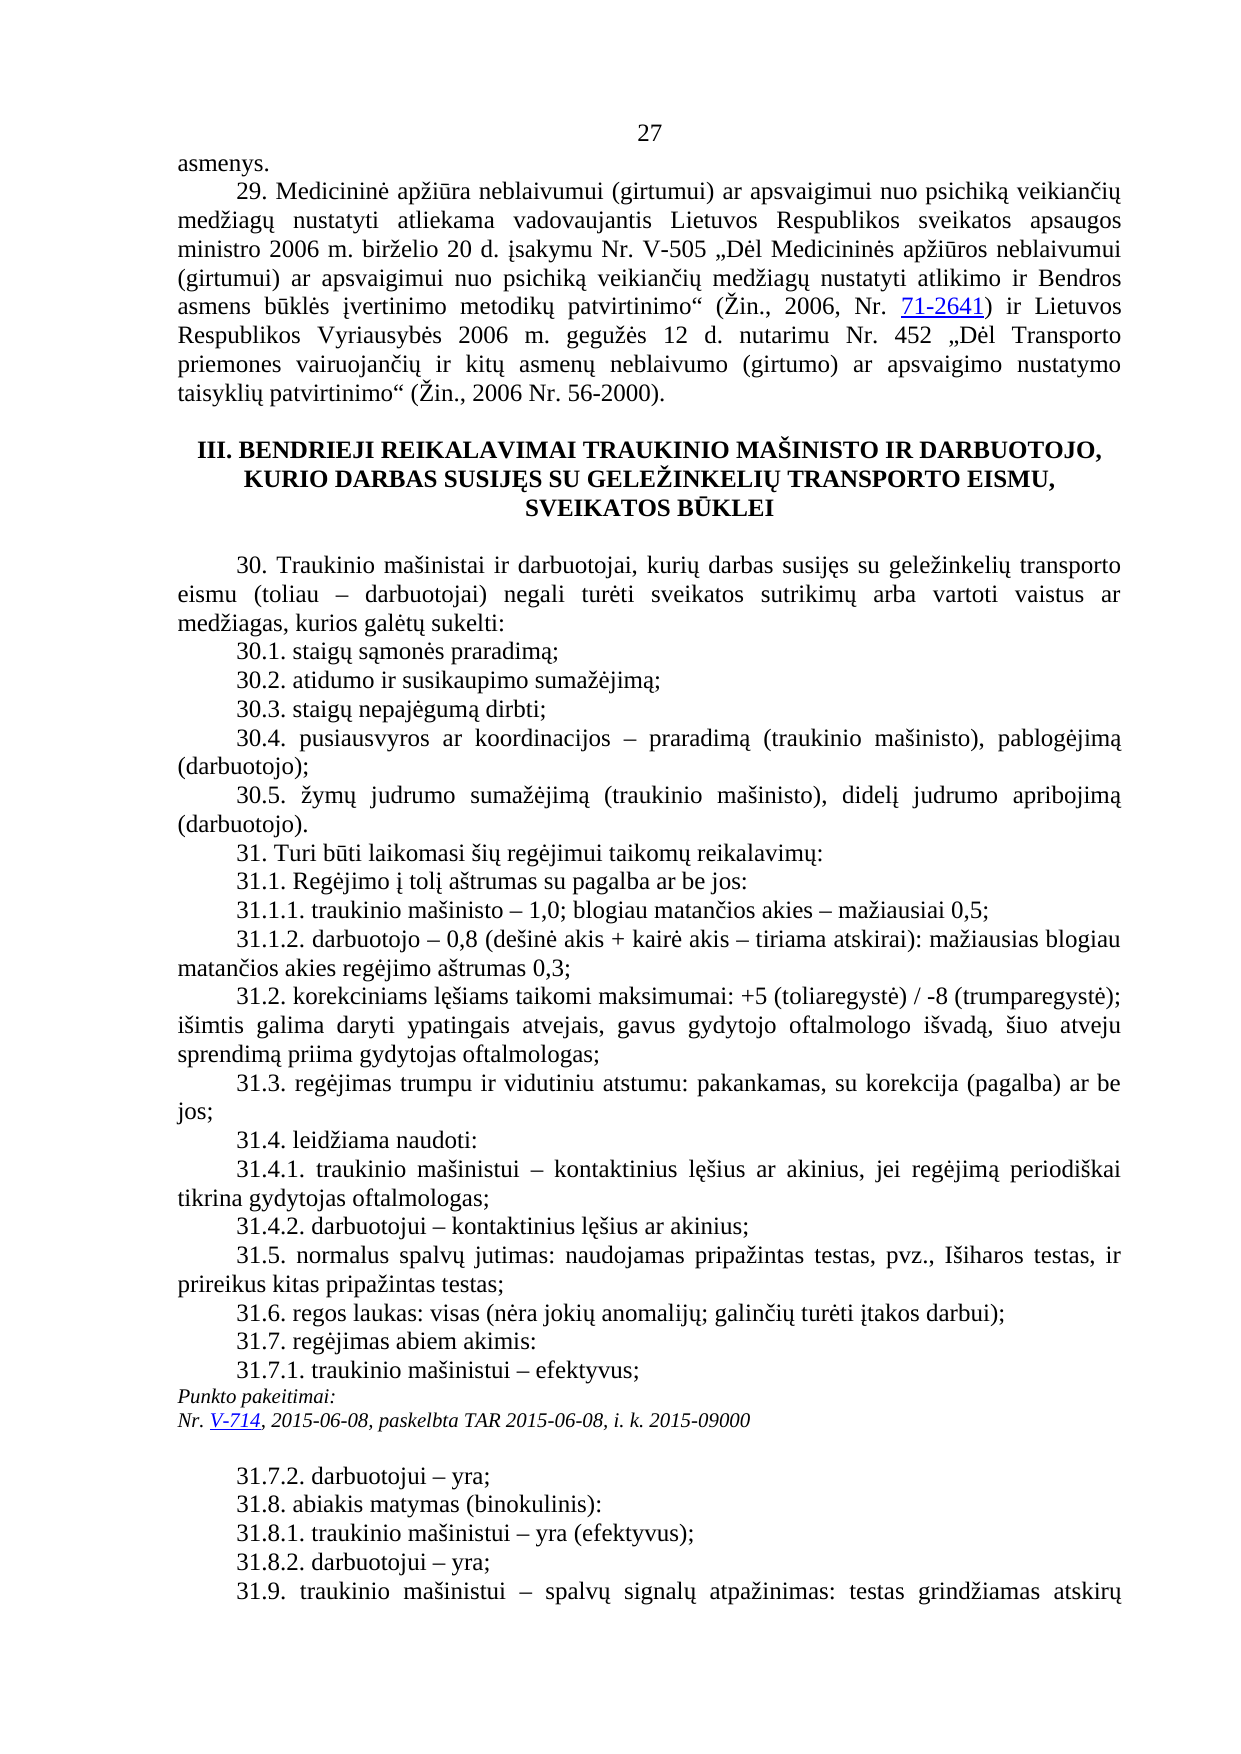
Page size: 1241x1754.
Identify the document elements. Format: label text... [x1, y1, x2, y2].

text 30.5. žymų judrumo sumažėjimą (traukinio mašinisto), didelį judrumo apribojimą (darbuotojo). [177, 780, 1122, 838]
text 31.1. Regėjimo į tolį aštrumas su pagalba ar be jos: [177, 866, 1122, 895]
text 31.1.2. darbuotojo – 0,8 (dešinė akis + kairė akis – tiriama atskirai): mažiausias blogiau matančios akies regėjimo aštrumas 0,3; [177, 924, 1122, 981]
text 31.8.1. traukinio mašinistui – yra (efektyvus); [177, 1518, 1122, 1547]
text 31.1.1. traukinio mašinisto – 1,0; blogiau matančios akies – mažiausiai 0,5; [177, 895, 1122, 924]
text 31.7.1. traukinio mašinistui – efektyvus; [236, 1355, 1122, 1384]
text 31.7.2. darbuotojui – yra; [177, 1461, 1122, 1489]
text 31. Turi būti laikomasi šių regėjimui taikomų reikalavimų: [177, 838, 1122, 866]
text 31.9. traukinio mašinistui – spalvų signalų atpažinimas: testas grindžiamas atskirų [177, 1576, 1122, 1604]
text 31.8.2. darbuotojui – yra; [177, 1547, 1122, 1576]
text 31.4.1. traukinio mašinistui – kontaktinius lęšius ar akinius, jei regėjimą periodiškai tikrina gydytojas oftalmologas; [177, 1154, 1122, 1211]
text Nr. V-714, 2015-06-08, paskelbta TAR 2015-06-08, i. k. 2015-09000 [177, 1408, 1122, 1432]
text 30.3. staigų nepajėgumą dirbti; [177, 694, 1122, 723]
text 31.3. regėjimas trumpu ir vidutiniu atstumu: pakankamas, su korekcija (pagalba) ar be jos; [177, 1068, 1122, 1125]
text 31.6. regos laukas: visas (nėra jokių anomalijų; galinčių turėti įtakos darbui); [177, 1298, 1122, 1326]
text 30. Traukinio mašinistai ir darbuotojai, kurių darbas susijęs su geležinkelių transporto eismu (toliau – darbuotojai) negali turėti sveikatos sutrikimų arba vartoti vaistus ar medžiagas, kurios galėtų sukelti: [177, 550, 1122, 636]
text 31.7. regėjimas abiem akimis: [177, 1326, 1122, 1355]
text 31.8. abiakis matymas (binokulinis): [177, 1489, 1122, 1518]
text 29. Medicininė apžiūra neblaivumui (girtumui) ar apsvaigimui nuo psichiką veikiančių medžiagų nustatyti atliekama vadovaujantis Lietuvos Respublikos sveikatos apsaugos ministro 2006 m. birželio 20 d. įsakymu Nr. V-505 „Dėl Medicininės apžiūros neblaivumui (girtumui) ar apsvaigimui nuo psichiką veikiančių medžiagų nustatyti atlikimo ir Bendros asmens būklės įvertinimo metodikų patvirtinimo“ (Žin., 2006, Nr. 71-2641) ir Lietuvos Respublikos Vyriausybės 2006 m. gegužės 12 d. nutarimu Nr. 452 „Dėl Transporto priemones vairuojančių ir kitų asmenų neblaivumo (girtumo) ar apsvaigimo nustatymo taisyklių patvirtinimo“ (Žin., 2006 Nr. 56-2000). [177, 176, 1122, 406]
text 31.5. normalus spalvų jutimas: naudojamas pripažintas testas, pvz., Išiharos testas, ir prireikus kitas pripažintas testas; [177, 1240, 1122, 1298]
text 30.4. pusiausvyros ar koordinacijos – praradimą (traukinio mašinisto), pablogėjimą (darbuotojo); [177, 723, 1122, 780]
text 30.1. staigų sąmonės praradimą; [177, 636, 1122, 665]
text III. BENDRIEJI REIKALAVIMAI TRAUKINIO MAŠINISTO IR DARBUOTOJO, KURIO DARBAS SUSIJĘS SU GELEŽINKELIŲ TRANSPORTO EISMU, SVEIKATOS BŪKLEI [177, 435, 1122, 521]
text 30.2. atidumo ir susikaupimo sumažėjimą; [177, 665, 1122, 694]
text 31.2. korekciniams lęšiams taikomi maksimumai: +5 (toliaregystė) / -8 (trumparegystė); išimtis galima daryti ypatingais atvejais, gavus gydytojo oftalmologo išvadą, šiuo atveju sprendimą priima gydytojas oftalmologas; [177, 981, 1122, 1068]
text Punkto pakeitimai: [177, 1384, 1122, 1408]
text 31.4. leidžiama naudoti: [177, 1125, 1122, 1154]
text asmenys. [177, 148, 1122, 176]
text 31.4.2. darbuotojui – kontaktinius lęšius ar akinius; [177, 1211, 1122, 1240]
